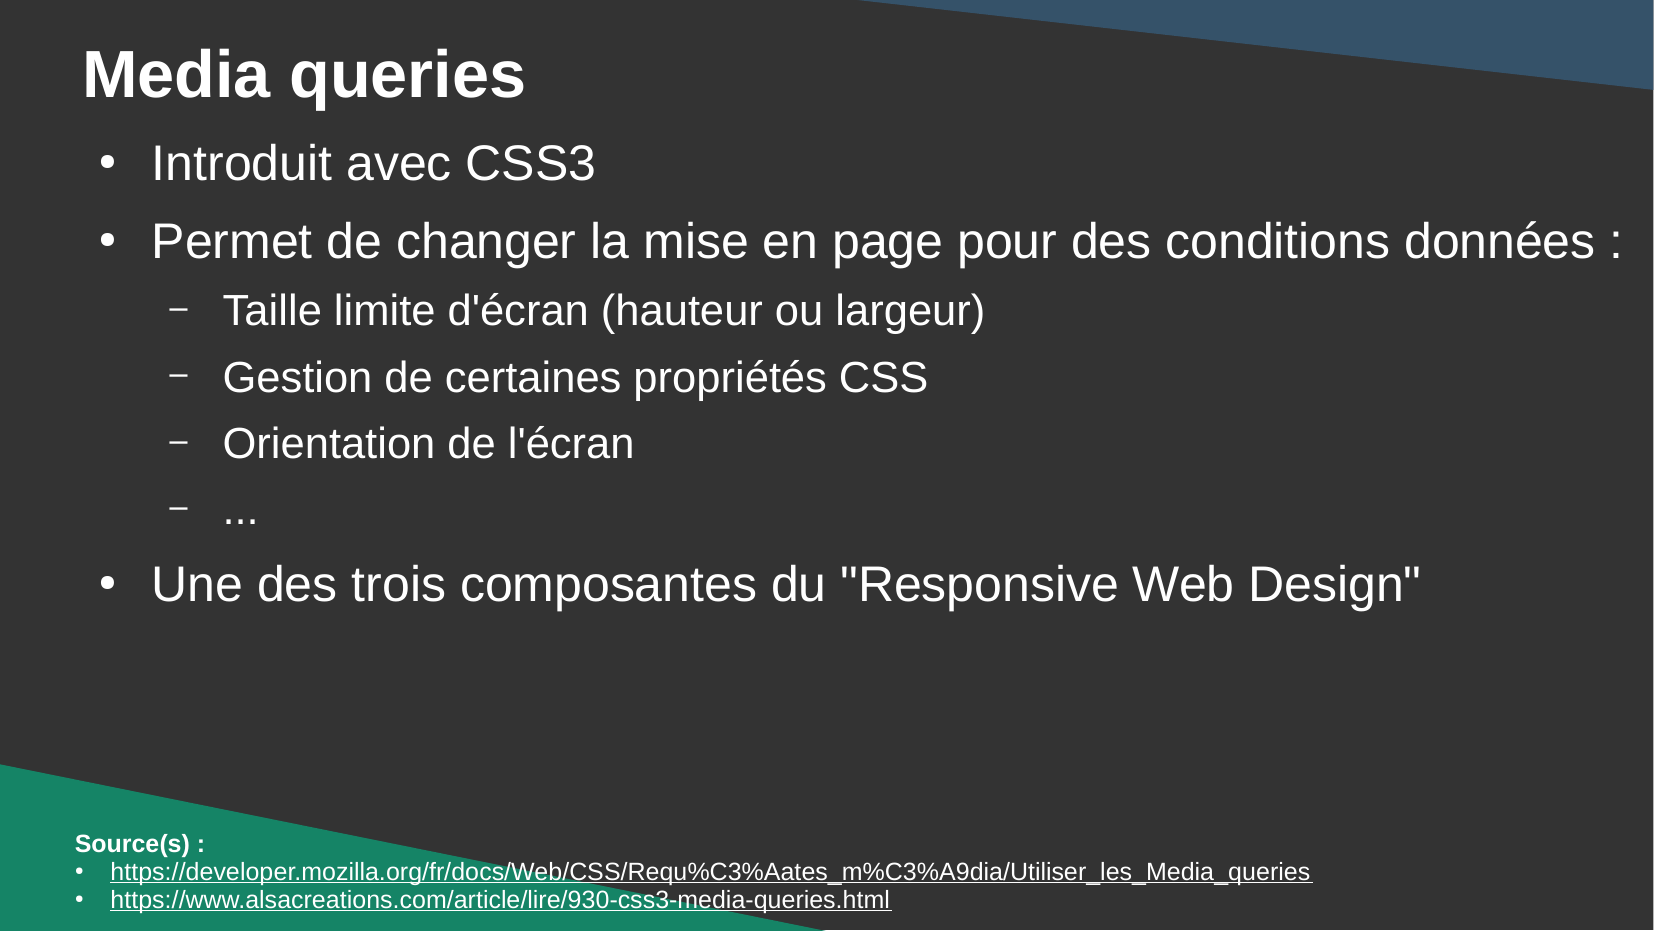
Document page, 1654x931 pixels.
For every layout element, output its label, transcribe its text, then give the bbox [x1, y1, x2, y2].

text_box [0, 764, 286, 931]
title Media queries [82, 37, 1571, 122]
list Introduit avec CSS3 Permet de changer la mise en page pour des conditions données : Taille limite d'écran (hauteur ou largeur) Gestion de certaines propriétés CSS Orientation de l'écran ... Une des trois composantes du "Responsive Web Design" [80, 135, 1642, 697]
text_box [857, 0, 1654, 90]
text_box Source(s) : https://developer.mozilla.org/fr/docs/Web/CSS/Requ%C3%Aates_m%C3%A9dia/Utiliser_les_Media_queries https://www.alsacreations.com/article/lire/930-css3-media-queries.html [60, 822, 1546, 931]
